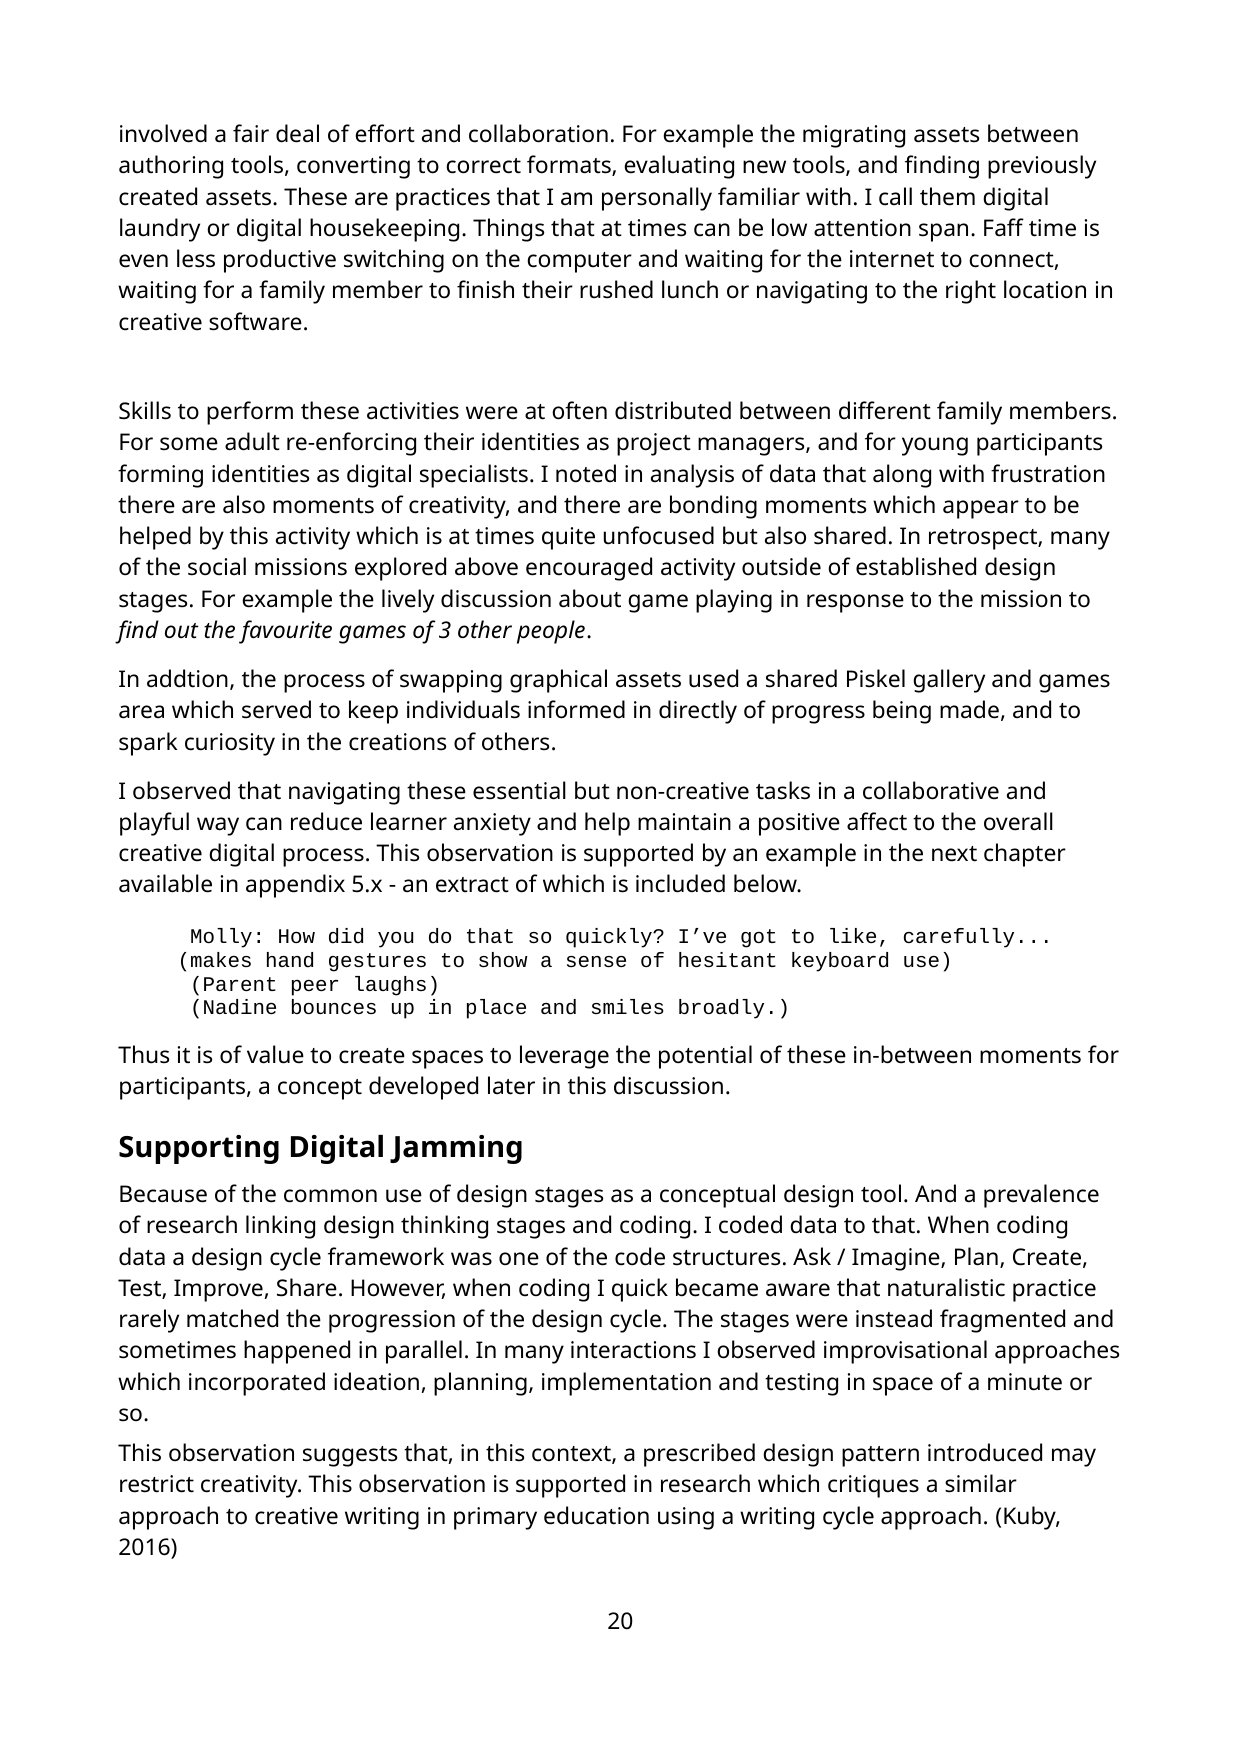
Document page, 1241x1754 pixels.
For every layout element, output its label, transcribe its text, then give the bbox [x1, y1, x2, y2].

text Skills to perform these activities were at often distributed between different family members. For some adult re-enforcing their identities as project managers, and for young participants forming identities as digital specialists. I noted in analysis of data that along with frustration there are also moments of creativity, and there are bonding moments which appear to be helped by this activity which is at times quite unfocused but also shared. In retrospect, many of the social missions explored above encouraged activity outside of established design stages. For example the lively discussion about game playing in response to the mission to find out the favourite games of 3 other people. [118, 395, 1122, 645]
text In addtion, the process of swapping graphical assets used a shared Piskel gallery and games area which served to keep individuals informed in directly of progress being made, and to spark curiosity in the creations of others. [118, 663, 1122, 757]
text Because of the common use of design stages as a conceptual design tool. And a prevalence of research linking design thinking stages and coding. I coded data to that. When coding data a design cycle framework was one of the code structures. Ask / Imagine, Plan, Create, Test, Improve, Share. However, when coding I quick became aware that naturalistic practice rarely matched the progression of the design cycle. The stages were instead fragmented and sometimes happened in parallel. In many interactions I observed improvisational approaches which incorporated ideation, planning, implementation and testing in space of a minute or so. [118, 1178, 1122, 1428]
text I observed that navigating these essential but non-creative tasks in a collaborative and playful way can reduce learner anxiety and help maintain a positive affect to the overall creative digital process. This observation is supported by an example in the next chapter available in appendix 5.x - an extract of which is included below. [118, 774, 1122, 899]
subtitle Supporting Digital Jamming [118, 1126, 1122, 1166]
text Molly: How did you do that so quickly? I’ve got to like, carefully... (makes hand gestures to show a sense of hesitant keyboard use) [177, 926, 1122, 973]
text involved a fair deal of effort and collaboration. For example the migrating assets between authoring tools, converting to correct formats, evaluating new tools, and finding previously created assets. These are practices that I am personally familiar with. I call them digital laundry or digital housekeeping. Things that at times can be low attention span. Faff time is even less productive switching on the computer and waiting for the internet to connect, waiting for a family member to finish their rushed lunch or navigating to the right location in creative software. [118, 118, 1122, 337]
text (Parent peer laughs) [177, 973, 1122, 997]
text This observation suggests that, in this context, a prescribed design pattern introduced may restrict creativity. This observation is supported in research which critiques a similar approach to creative writing in primary education using a writing cycle approach. (Kuby, 2016) [118, 1437, 1122, 1562]
text Thus it is of value to create spaces to leverage the potential of these in-between moments for participants, a concept developed later in this discussion. [118, 1038, 1122, 1101]
text (Nadine bounces up in place and smiles broadly.) [177, 997, 1122, 1021]
